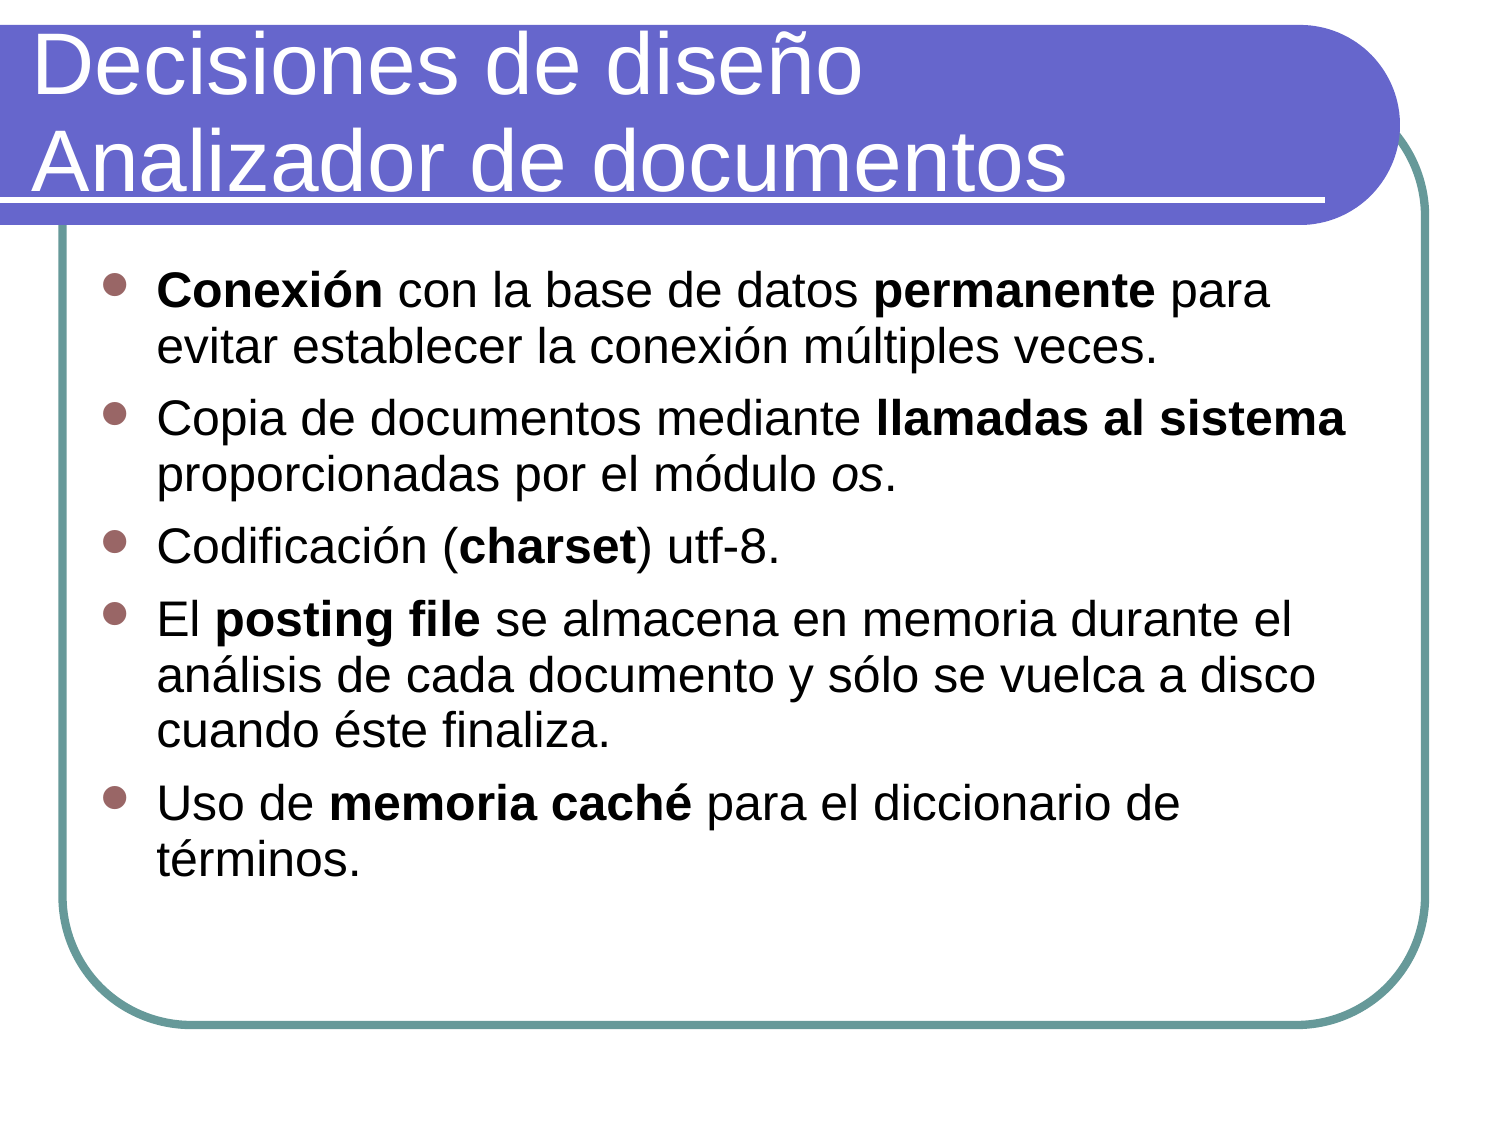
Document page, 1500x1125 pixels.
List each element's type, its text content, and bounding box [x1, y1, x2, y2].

title Decisiones de diseño Analizador de documentos [31, 7, 1347, 218]
list Conexión con la base de datos permanente para evitar establecer la conexión múltiples veces. Copia de documentos mediante llamadas al sistema proporcionadas por el módulo os. Codificación (charset) utf-8. El posting file se almacena en memoria durante el análisis de cada documento y sólo se vuelca a disco cuando éste finaliza. Uso de memoria caché para el diccionario de términos. [99, 262, 1401, 991]
